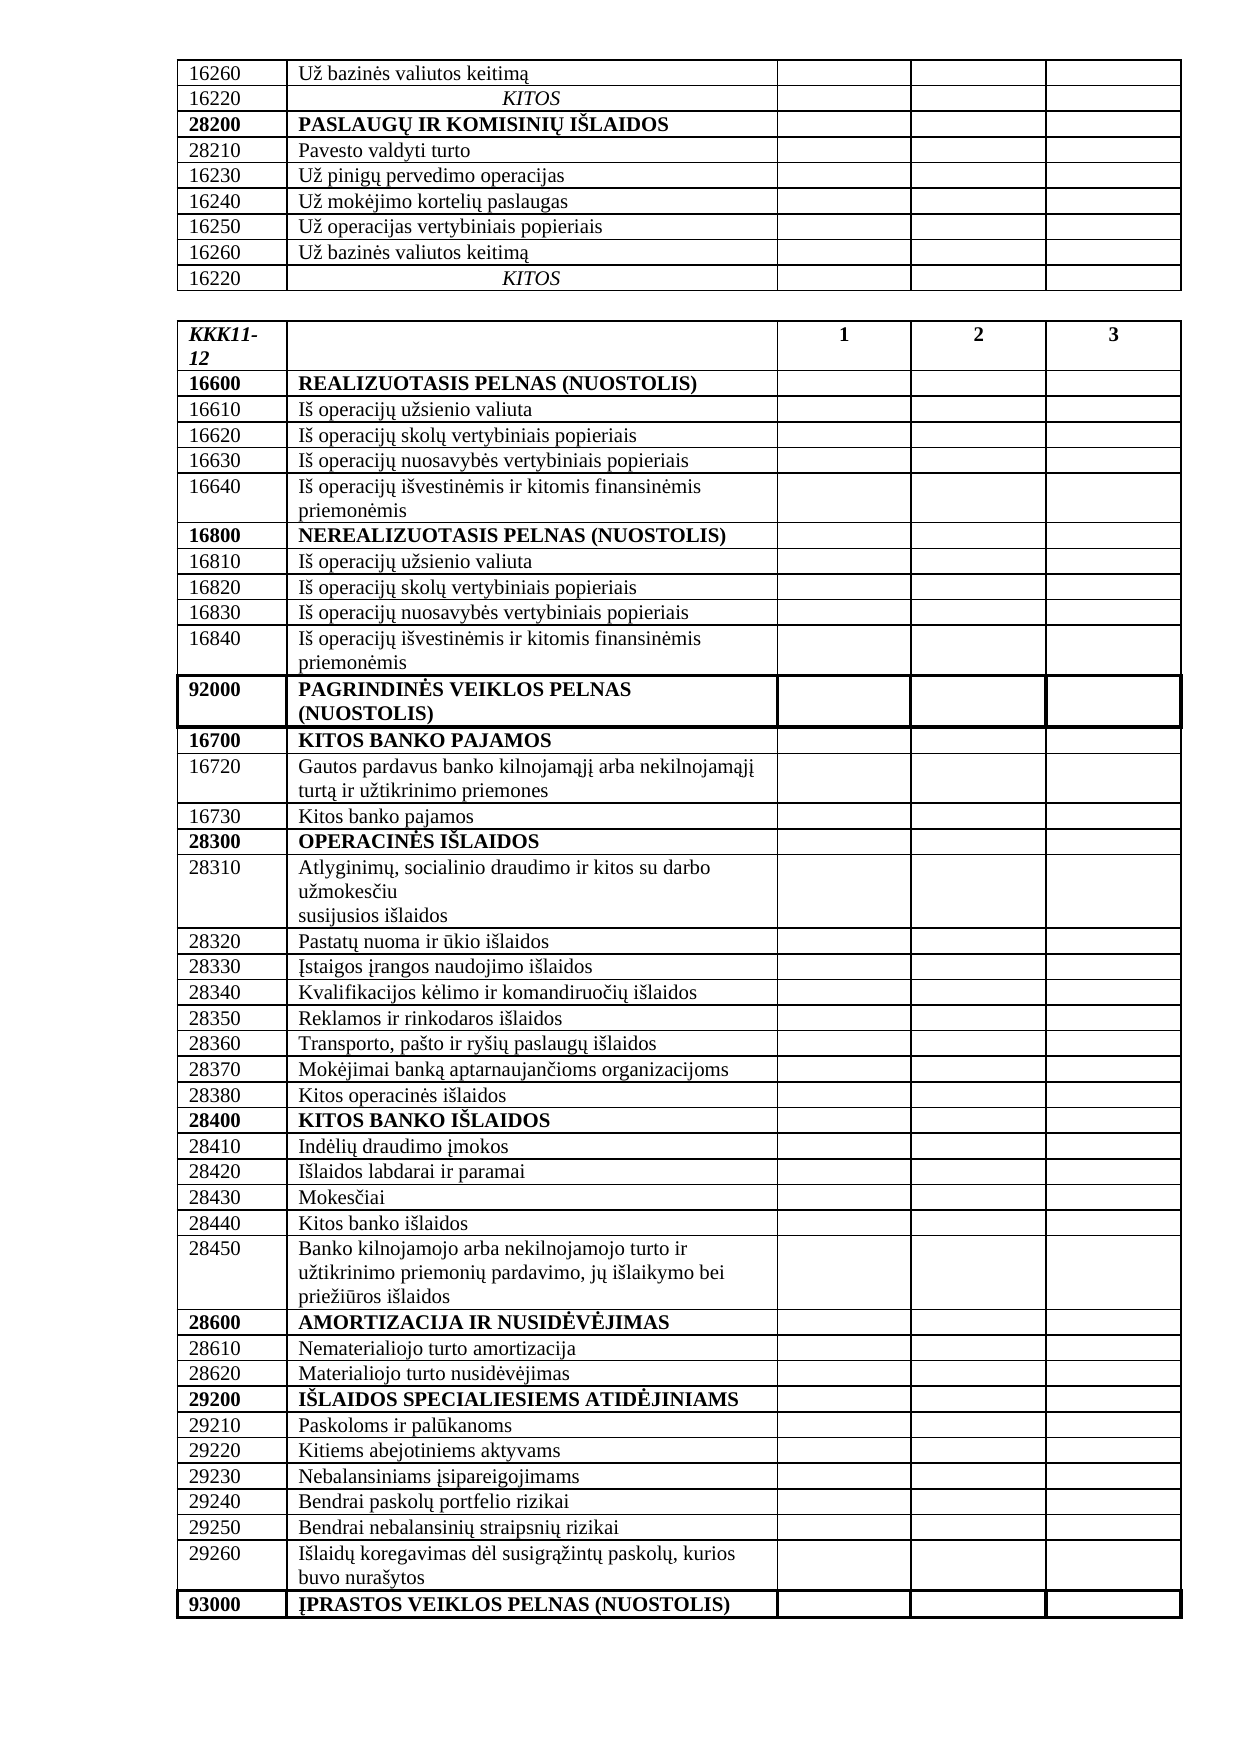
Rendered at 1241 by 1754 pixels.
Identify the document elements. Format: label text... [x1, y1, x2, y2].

table_cell [778, 955, 910, 978]
table_cell [912, 423, 1045, 447]
table_cell Iš operacijų skolų vertybiniais popieriais [288, 575, 777, 599]
table_cell [778, 1464, 910, 1488]
table_cell 16620 [178, 423, 286, 447]
table_cell [912, 830, 1045, 853]
table_cell 16610 [178, 397, 286, 421]
table_cell 16260 [178, 61, 286, 85]
table_cell [779, 677, 909, 725]
table_cell [778, 1083, 910, 1107]
table_cell [1048, 677, 1179, 725]
table_cell Už pinigų pervedimo operacijas [288, 163, 777, 187]
table_cell 29210 [178, 1413, 286, 1437]
table_cell Gautos pardavus banko kilnojamąjį arba nekilnojamąjį turtą ir užtikrinimo priemones [288, 754, 777, 802]
table_cell 28620 [178, 1361, 286, 1385]
table_cell 16700 [178, 729, 286, 752]
table_cell [1047, 163, 1180, 187]
table_cell Pastatų nuoma ir ūkio išlaidos [288, 929, 777, 953]
table_cell [778, 1387, 910, 1411]
table_cell [778, 112, 910, 136]
table_cell [778, 189, 910, 213]
table_cell Iš operacijų skolų vertybiniais popieriais [288, 423, 777, 447]
table_cell [778, 1541, 910, 1589]
table_cell 16220 [178, 266, 286, 290]
table_cell [778, 1515, 910, 1539]
table_cell [1047, 754, 1180, 802]
table_cell [1047, 61, 1180, 85]
table_cell 28320 [178, 929, 286, 953]
table_cell [778, 1160, 910, 1183]
table_header [288, 322, 777, 370]
table_cell [778, 240, 910, 264]
table_cell 28370 [178, 1057, 286, 1081]
table_cell [1048, 1592, 1179, 1616]
table_cell Iš operacijų užsienio valiuta [288, 549, 777, 573]
table_cell [912, 955, 1045, 978]
table_cell 28440 [178, 1211, 286, 1235]
table_cell [912, 371, 1045, 395]
table_cell [912, 1515, 1045, 1539]
table_cell [778, 448, 910, 472]
table_cell Transporto, pašto ir ryšių paslaugų išlaidos [288, 1031, 777, 1055]
table_cell Išlaidų koregavimas dėl susigrąžintų paskolų, kurios buvo nurašytos [288, 1541, 777, 1589]
table_cell [778, 1006, 910, 1030]
table_cell [1047, 240, 1180, 264]
table_cell [1047, 855, 1180, 927]
table_cell [912, 138, 1045, 162]
table_cell 16600 [178, 371, 286, 395]
table_cell [1047, 549, 1180, 573]
table_cell [912, 1592, 1044, 1616]
table_cell [912, 523, 1045, 547]
table_cell [1047, 86, 1180, 110]
table_cell [778, 61, 910, 85]
table_cell 28430 [178, 1185, 286, 1209]
table_cell [1047, 1515, 1180, 1539]
table_cell [912, 1336, 1045, 1360]
table_cell [778, 626, 910, 674]
table_cell Pavesto valdyti turto [288, 138, 777, 162]
table_cell [1047, 929, 1180, 953]
table_header 1 [778, 322, 910, 370]
table_cell [1047, 474, 1180, 522]
table_cell Indėlių draudimo įmokos [288, 1134, 777, 1158]
table_cell [1047, 448, 1180, 472]
table_cell [778, 397, 910, 421]
table_cell [1047, 1464, 1180, 1488]
table_cell 16250 [178, 215, 286, 238]
table_cell [1047, 1490, 1180, 1513]
table_cell [778, 1134, 910, 1158]
table_cell [912, 729, 1045, 752]
table_cell [912, 600, 1045, 624]
table_cell [912, 1438, 1045, 1462]
table_cell [912, 112, 1045, 136]
table_cell [1047, 1211, 1180, 1235]
table_cell [1047, 1057, 1180, 1081]
table_cell [1047, 1541, 1180, 1589]
table_cell Išlaidos labdarai ir paramai [288, 1160, 777, 1183]
table_cell 28380 [178, 1083, 286, 1107]
table_cell [912, 1057, 1045, 1081]
table_cell [778, 1413, 910, 1437]
table_cell Už mokėjimo kortelių paslaugas [288, 189, 777, 213]
table_cell [1047, 1413, 1180, 1437]
table_cell [1047, 1031, 1180, 1055]
table_cell [912, 1413, 1045, 1437]
table_cell IŠLAIDOS SPECIALIESIEMS ATIDĖJINIAMS [288, 1387, 777, 1411]
table_cell [912, 1310, 1045, 1334]
table_cell [1047, 830, 1180, 853]
table_cell 16240 [178, 189, 286, 213]
table_cell 28360 [178, 1031, 286, 1055]
table_cell [1047, 1336, 1180, 1360]
table_cell [778, 1310, 910, 1334]
table_cell [912, 1361, 1045, 1385]
table_cell 16730 [178, 804, 286, 828]
table_cell [778, 549, 910, 573]
table_cell [1047, 1083, 1180, 1107]
table_cell [778, 1236, 910, 1308]
table_cell [912, 86, 1045, 110]
table_header KKK11-12 [178, 322, 286, 370]
table_cell [912, 397, 1045, 421]
table_cell Iš operacijų išvestinėmis ir kitomis finansinėmis priemonėmis [288, 474, 777, 522]
table_cell 29240 [178, 1490, 286, 1513]
table_cell [912, 980, 1045, 1004]
table_cell OPERACINĖS IŠLAIDOS [288, 830, 777, 853]
table_cell [912, 1236, 1045, 1308]
table_cell [912, 855, 1045, 927]
table_cell [778, 929, 910, 953]
table_cell [778, 1211, 910, 1235]
table_cell 29250 [178, 1515, 286, 1539]
table_cell [912, 189, 1045, 213]
table_cell 16640 [178, 474, 286, 522]
table_cell [1047, 1108, 1180, 1132]
table_cell [778, 266, 910, 290]
table_cell [778, 1438, 910, 1462]
table_cell 16220 [178, 86, 286, 110]
table_cell [912, 1134, 1045, 1158]
table_cell [1047, 804, 1180, 828]
table_cell [912, 677, 1044, 725]
table_cell 28410 [178, 1134, 286, 1158]
table_cell KITOS BANKO PAJAMOS [288, 729, 777, 752]
table_cell AMORTIZACIJA IR NUSIDĖVĖJIMAS [288, 1310, 777, 1334]
table_cell 28300 [178, 830, 286, 853]
table_cell [778, 138, 910, 162]
table_cell [778, 1490, 910, 1513]
table_cell [912, 215, 1045, 238]
table_cell [912, 163, 1045, 187]
table_cell Mokesčiai [288, 1185, 777, 1209]
table_cell 28200 [178, 112, 286, 136]
table_cell [912, 1160, 1045, 1183]
table_cell [778, 215, 910, 238]
table_cell Kitos banko pajamos [288, 804, 777, 828]
table_cell [1047, 1387, 1180, 1411]
table_cell [912, 804, 1045, 828]
table_cell [1047, 626, 1180, 674]
table_cell [912, 754, 1045, 802]
table_cell [778, 754, 910, 802]
table_cell Už bazinės valiutos keitimą [288, 240, 777, 264]
table_cell 29220 [178, 1438, 286, 1462]
table_cell Kvalifikacijos kėlimo ir komandiruočių išlaidos [288, 980, 777, 1004]
table_cell [1047, 215, 1180, 238]
table_cell 28310 [178, 855, 286, 927]
table_cell [1047, 423, 1180, 447]
table_cell Nebalansiniams įsipareigojimams [288, 1464, 777, 1488]
table_cell [778, 729, 910, 752]
table_cell [912, 240, 1045, 264]
table_cell [912, 1387, 1045, 1411]
table_cell [1047, 371, 1180, 395]
table_cell [778, 86, 910, 110]
table_cell Atlyginimų, socialinio draudimo ir kitos su darbo užmokesčiu susijusios išlaidos [288, 855, 777, 927]
table_cell [778, 371, 910, 395]
table_cell 16720 [178, 754, 286, 802]
table_cell [778, 523, 910, 547]
table_cell PASLAUGŲ IR KOMISINIŲ IŠLAIDOS [288, 112, 777, 136]
table_cell 16230 [178, 163, 286, 187]
table_cell [1047, 397, 1180, 421]
table_header 3 [1047, 322, 1180, 370]
table_cell 16260 [178, 240, 286, 264]
table_cell Banko kilnojamojo arba nekilnojamojo turto ir užtikrinimo priemonių pardavimo, jų išlaikymo bei priežiūros išlaidos [288, 1236, 777, 1308]
table_cell [779, 1592, 909, 1616]
table_cell [912, 1490, 1045, 1513]
table_cell [912, 61, 1045, 85]
table_cell [912, 549, 1045, 573]
table_cell [1047, 729, 1180, 752]
table_cell [1047, 1361, 1180, 1385]
table_cell 16810 [178, 549, 286, 573]
table_cell [1047, 138, 1180, 162]
table_cell [778, 600, 910, 624]
table_cell Mokėjimai banką aptarnaujančioms organizacijoms [288, 1057, 777, 1081]
table_cell NEREALIZUOTASIS PELNAS (NUOSTOLIS) [288, 523, 777, 547]
table_cell KITOS BANKO IŠLAIDOS [288, 1108, 777, 1132]
table_cell [1047, 266, 1180, 290]
table_cell [912, 1541, 1045, 1589]
table_cell [912, 626, 1045, 674]
table_cell [1047, 1236, 1180, 1308]
table_cell 29260 [178, 1541, 286, 1589]
table_cell Kitos banko išlaidos [288, 1211, 777, 1235]
table_cell Nematerialiojo turto amortizacija [288, 1336, 777, 1360]
table_cell 92000 [179, 677, 285, 725]
table_cell 16840 [178, 626, 286, 674]
table_cell [1047, 1134, 1180, 1158]
table_cell Kitos operacinės išlaidos [288, 1083, 777, 1107]
table_cell [1047, 1006, 1180, 1030]
table_cell [778, 163, 910, 187]
table_cell Iš operacijų užsienio valiuta [288, 397, 777, 421]
table_header 2 [912, 322, 1045, 370]
table_cell [912, 1031, 1045, 1055]
table_cell [1047, 955, 1180, 978]
table_cell ĮPRASTOS VEIKLOS PELNAS (NUOSTOLIS) [288, 1592, 776, 1616]
table_cell 29230 [178, 1464, 286, 1488]
table_cell [1047, 980, 1180, 1004]
table_cell [778, 1361, 910, 1385]
table_cell 28610 [178, 1336, 286, 1360]
table_cell [912, 929, 1045, 953]
table_cell [778, 575, 910, 599]
table_cell REALIZUOTASIS PELNAS (NUOSTOLIS) [288, 371, 777, 395]
table_cell Iš operacijų nuosavybės vertybiniais popieriais [288, 600, 777, 624]
table_cell [778, 1336, 910, 1360]
table_cell 16820 [178, 575, 286, 599]
table_cell Iš operacijų nuosavybės vertybiniais popieriais [288, 448, 777, 472]
table_cell Reklamos ir rinkodaros išlaidos [288, 1006, 777, 1030]
table_cell [778, 1057, 910, 1081]
table_cell [912, 1108, 1045, 1132]
table_cell 16630 [178, 448, 286, 472]
table_cell [778, 1108, 910, 1132]
table_cell Kitos [288, 266, 777, 290]
table_cell 28330 [178, 955, 286, 978]
table_cell 16800 [178, 523, 286, 547]
table_cell 28420 [178, 1160, 286, 1183]
table_cell 16830 [178, 600, 286, 624]
table_cell [1047, 1185, 1180, 1209]
table_cell [1047, 523, 1180, 547]
table_cell 29200 [178, 1387, 286, 1411]
table_cell [1047, 1310, 1180, 1334]
table_cell 28400 [178, 1108, 286, 1132]
table_cell [912, 1006, 1045, 1030]
table_cell PAGRINDINĖS VEIKLOS PELNAS (NUOSTOLIS) [288, 677, 776, 725]
table_cell [1047, 575, 1180, 599]
table_cell Kitos [288, 86, 777, 110]
table_cell 93000 [179, 1592, 285, 1616]
table_cell Iš operacijų išvestinėmis ir kitomis finansinėmis priemonėmis [288, 626, 777, 674]
table_cell 28600 [178, 1310, 286, 1334]
table_cell [912, 1083, 1045, 1107]
table_cell [1047, 1160, 1180, 1183]
table_cell [778, 830, 910, 853]
table_cell Įstaigos įrangos naudojimo išlaidos [288, 955, 777, 978]
table_cell [778, 1031, 910, 1055]
table_cell Už operacijas vertybiniais popieriais [288, 215, 777, 238]
table_cell [778, 980, 910, 1004]
table_cell [778, 804, 910, 828]
table_cell [912, 1185, 1045, 1209]
table_cell 28350 [178, 1006, 286, 1030]
table_cell Materialiojo turto nusidėvėjimas [288, 1361, 777, 1385]
table_cell [912, 266, 1045, 290]
table_cell [1047, 600, 1180, 624]
table_cell Paskoloms ir palūkanoms [288, 1413, 777, 1437]
table_cell 28340 [178, 980, 286, 1004]
table_cell [778, 855, 910, 927]
table_cell Už bazinės valiutos keitimą [288, 61, 777, 85]
table_cell [912, 575, 1045, 599]
table_cell [778, 474, 910, 522]
table_cell [1047, 1438, 1180, 1462]
table_cell Bendrai paskolų portfelio rizikai [288, 1490, 777, 1513]
table_cell [1047, 189, 1180, 213]
table_cell Kitiems abejotiniems aktyvams [288, 1438, 777, 1462]
table_cell [912, 1464, 1045, 1488]
table_cell [1047, 112, 1180, 136]
table_cell [778, 423, 910, 447]
table_cell [912, 448, 1045, 472]
table_cell Bendrai nebalansinių straipsnių rizikai [288, 1515, 777, 1539]
table_cell [912, 1211, 1045, 1235]
table_cell 28450 [178, 1236, 286, 1308]
table_cell 28210 [178, 138, 286, 162]
table_cell [912, 474, 1045, 522]
table_cell [778, 1185, 910, 1209]
